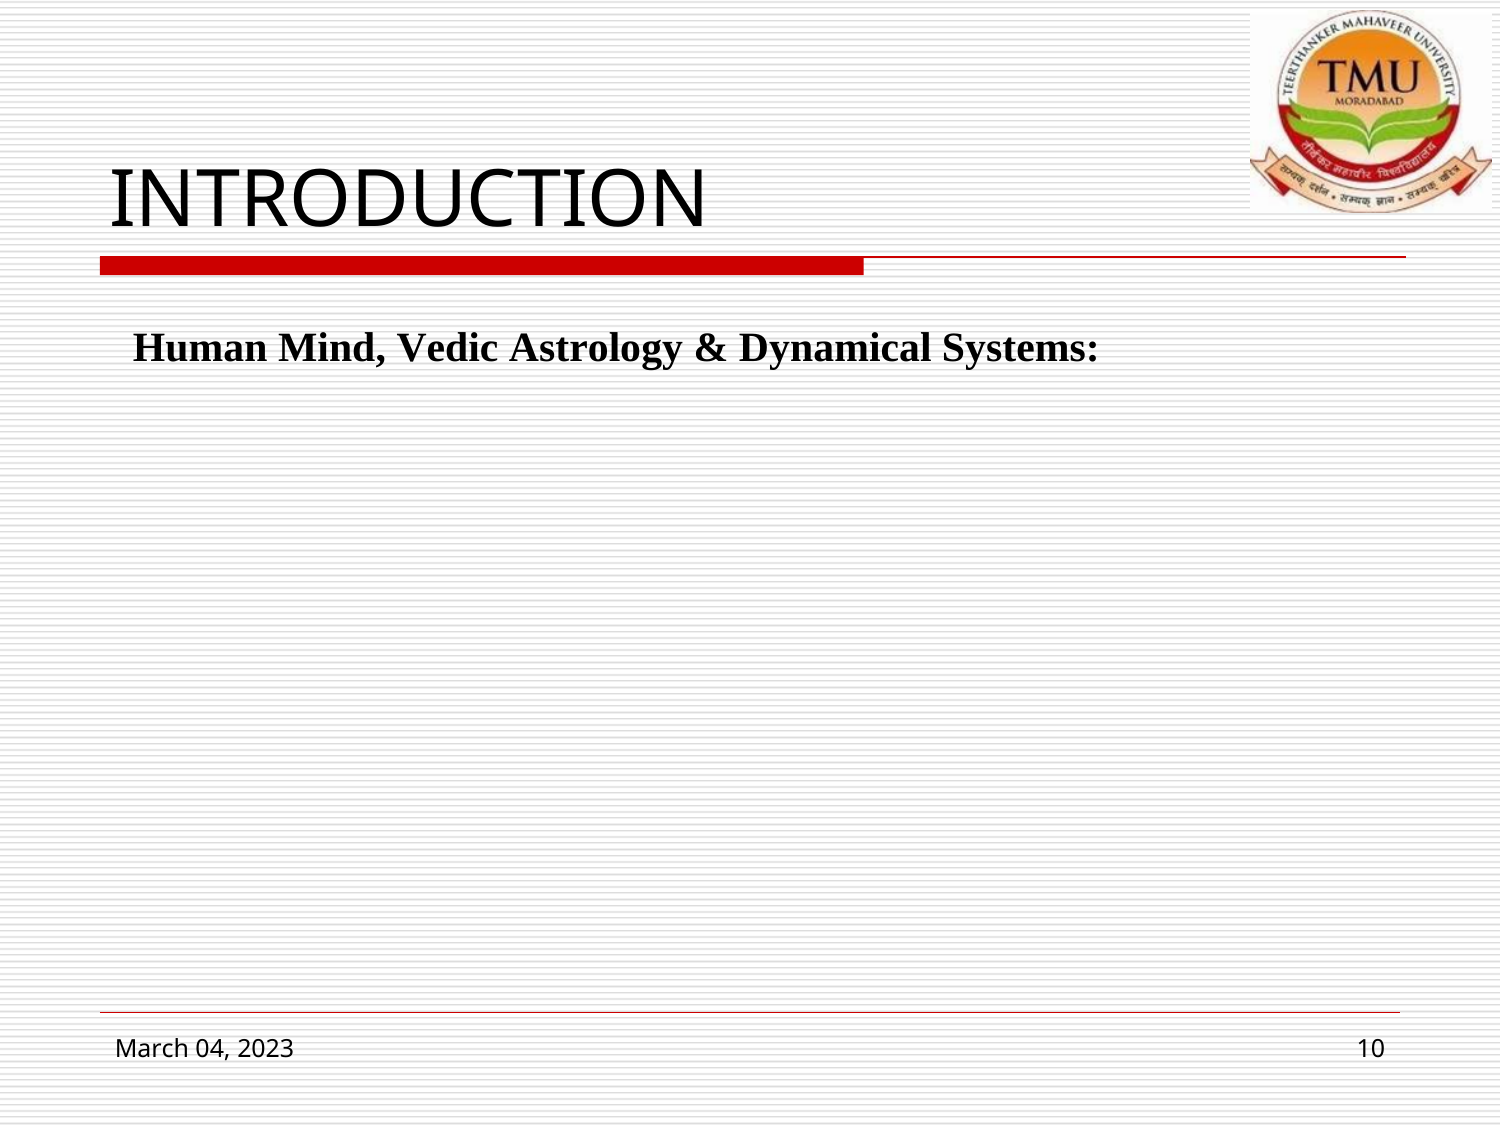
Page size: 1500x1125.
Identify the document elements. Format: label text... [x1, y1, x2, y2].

list Human Mind, Vedic Astrology & Dynamical Systems: [117, 287, 1426, 1038]
text_box March 04, 2023 [99, 1024, 426, 1103]
title INTRODUCTION [94, 50, 1407, 250]
picture [0, 0, 1500, 1125]
text_box [1074, 1024, 1401, 1103]
